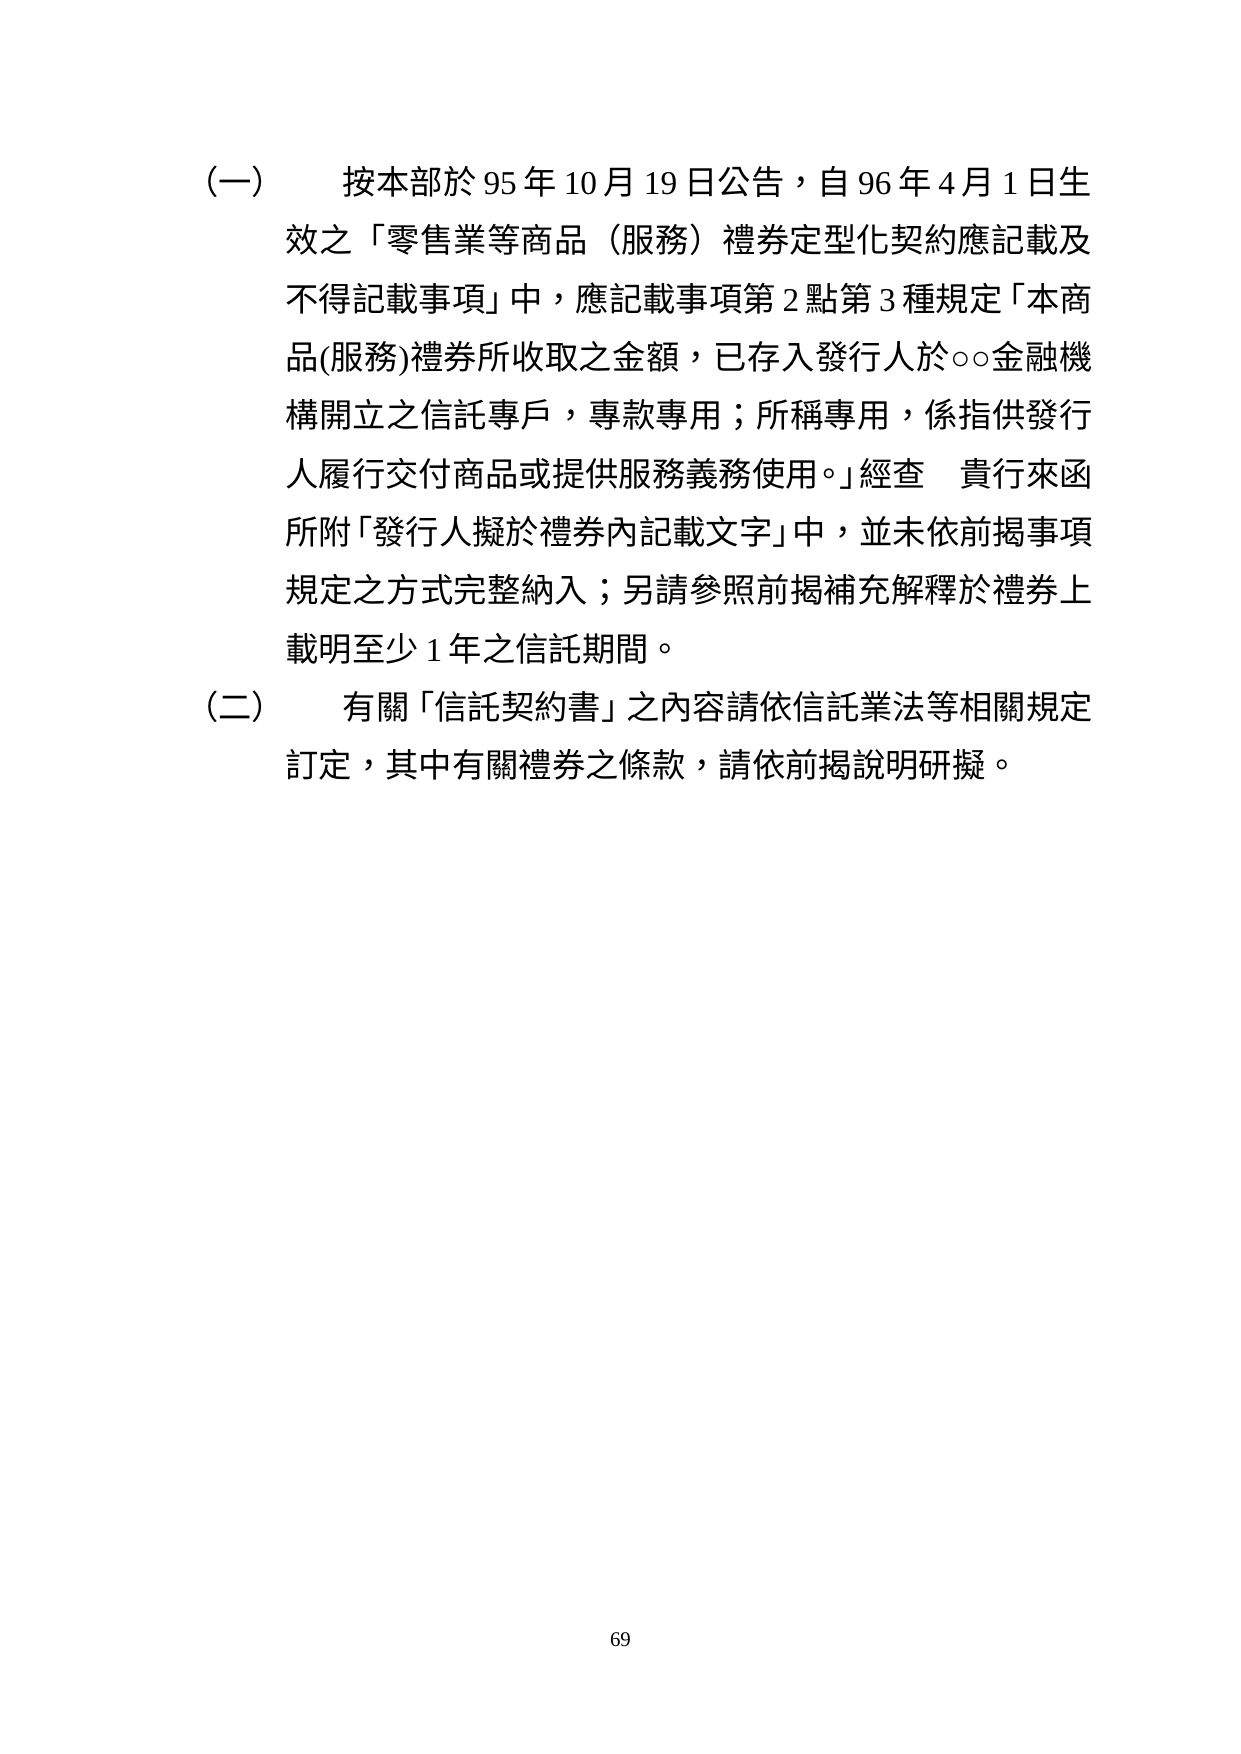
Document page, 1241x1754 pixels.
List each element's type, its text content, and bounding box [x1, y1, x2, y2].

list 按本部於95年10月19日公告，自96年4月1日生效之「零售業等商品（服務）禮券定型化契約應記載及不得記載事項」中，應記載事項第2點第3種規定「本商品(服務)禮券所收取之金額，已存入發行人於○○金融機構開立之信託專戶，專款專用；所稱專用，係指供發行人履行交付商品或提供服務義務使用。」經查 貴行來函所附「發行人擬於禮券內記載文字」中，並未依前揭事項規定之方式完整納入；另請參照前揭補充解釋於禮券上載明至少1年之信託期間。 [185, 148, 1092, 673]
list 有關「信託契約書」之內容請依信託業法等相關規定訂定，其中有關禮券之條款，請依前揭說明研擬。 [185, 673, 1092, 789]
